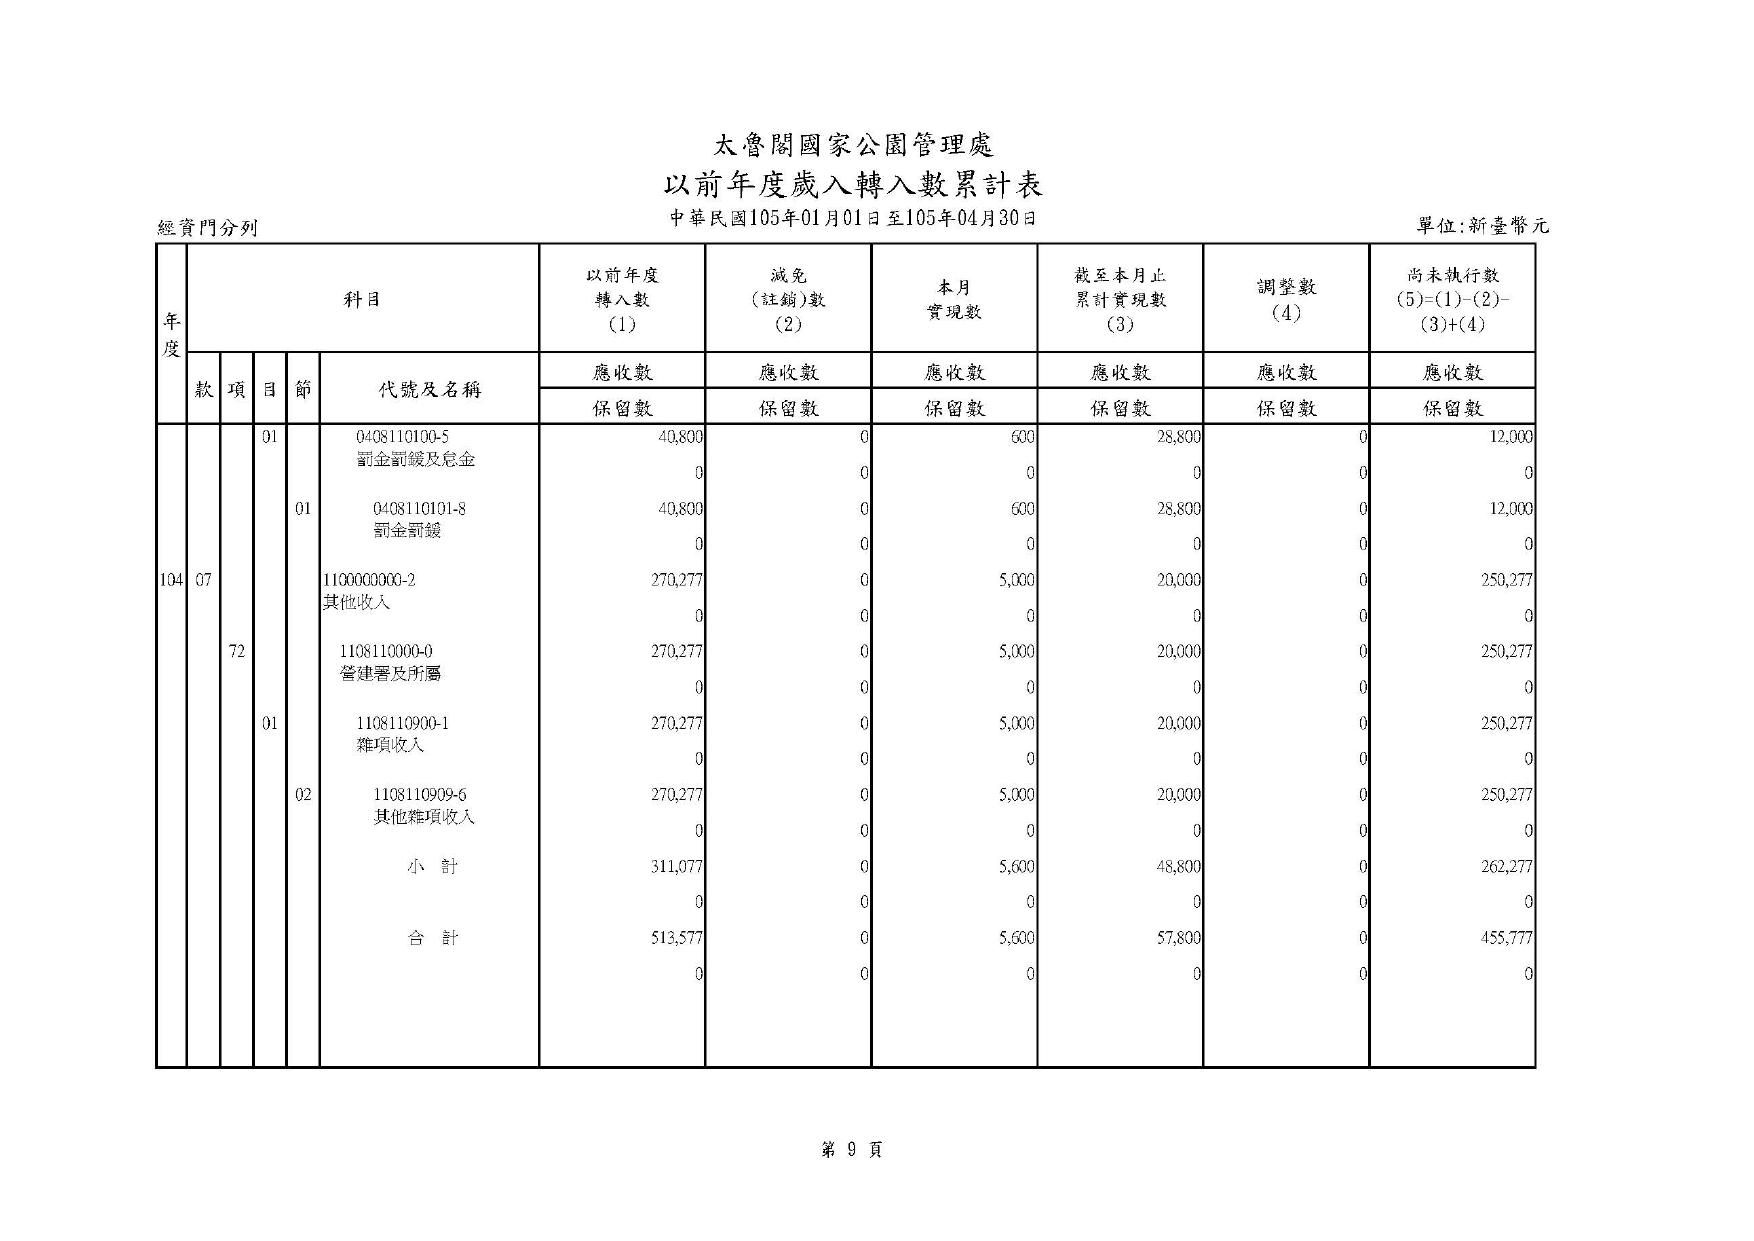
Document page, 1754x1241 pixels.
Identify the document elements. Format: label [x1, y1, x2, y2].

picture [59, 82, 1646, 1164]
